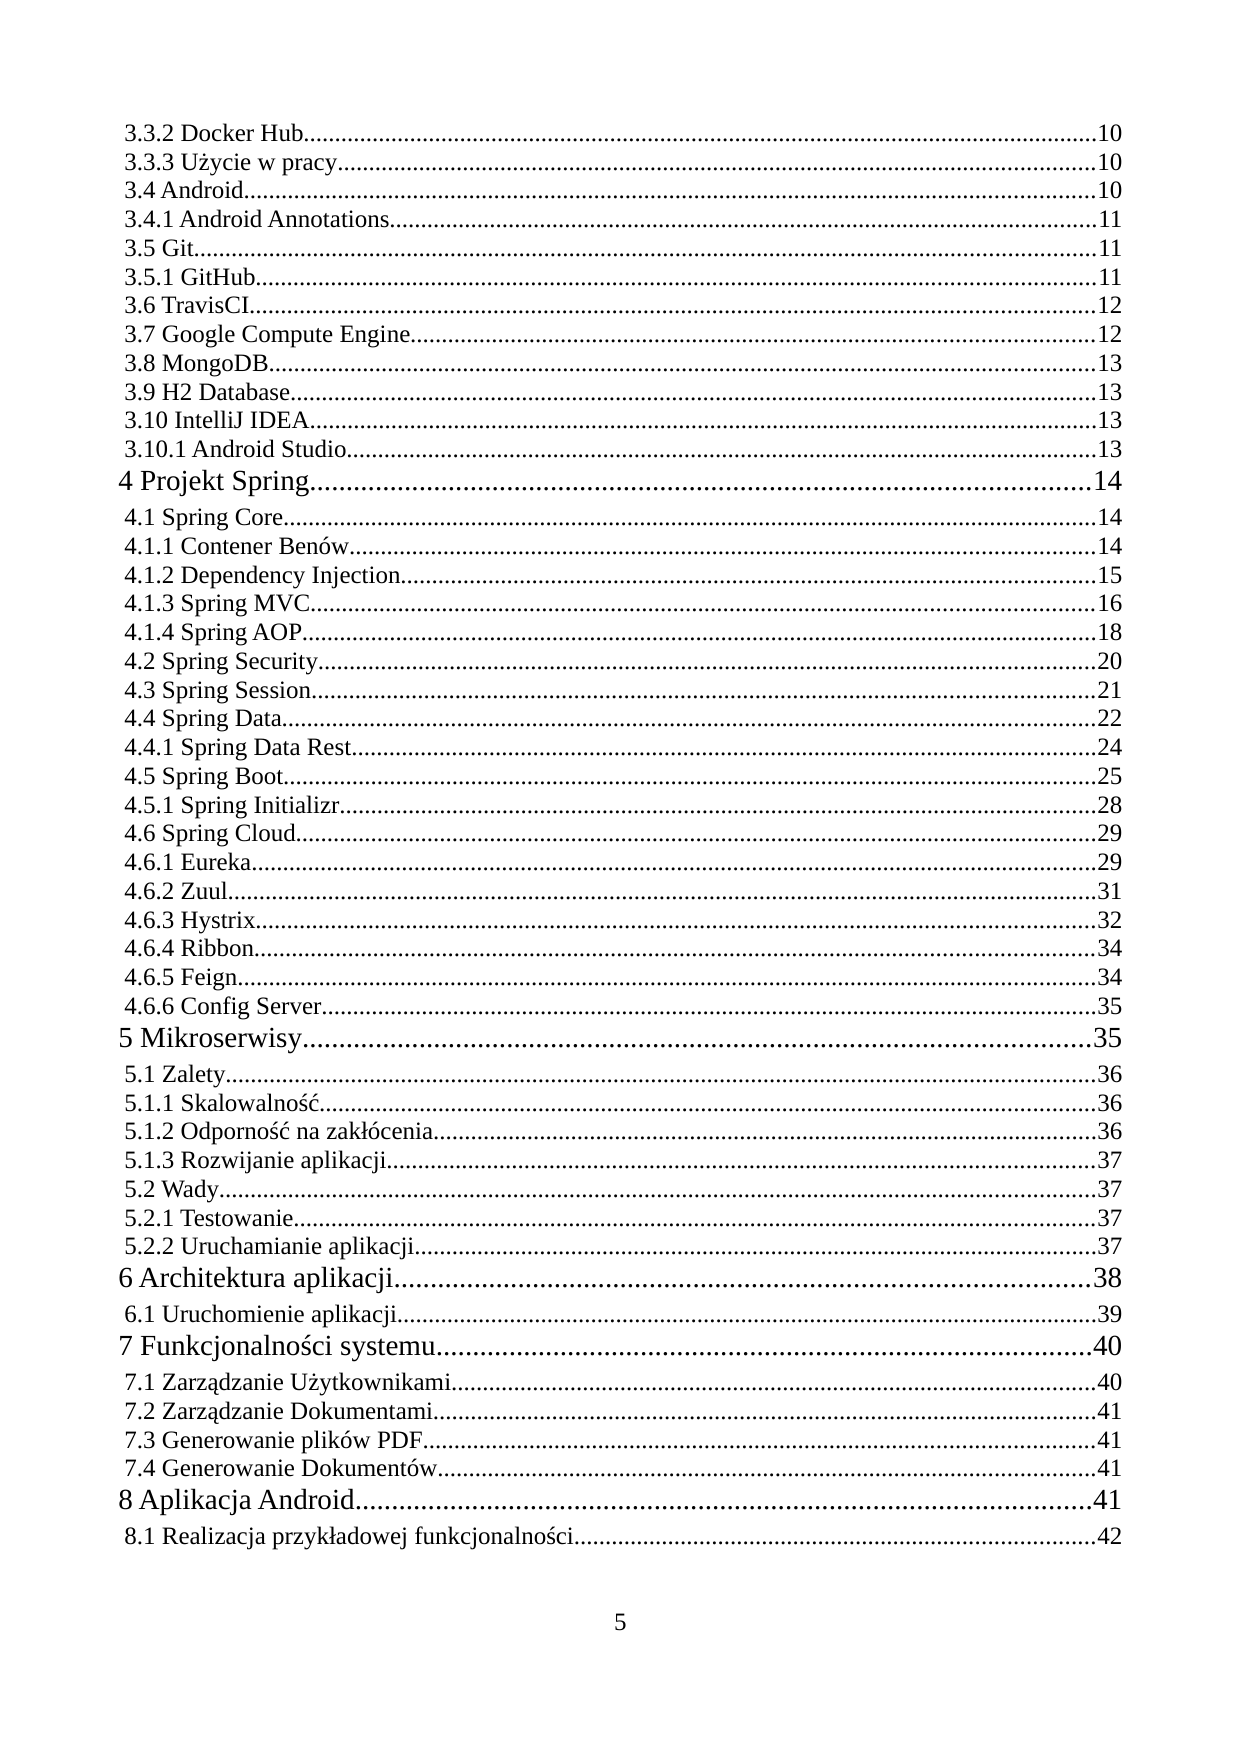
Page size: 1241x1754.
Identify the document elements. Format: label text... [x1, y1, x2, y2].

text 4.6.5 Feign 34 [124, 962, 1122, 991]
text 7.4 Generowanie Dokumentów 41 [124, 1453, 1122, 1482]
text 5.1.3 Rozwijanie aplikacji 37 [124, 1145, 1122, 1174]
text 3.6 TravisCI 12 [124, 291, 1122, 319]
text 3.3.3 Użycie w pracy 10 [124, 147, 1122, 176]
text 4.1.1 Contener Benów 14 [124, 531, 1122, 560]
text 4.6.2 Zuul 31 [124, 876, 1122, 905]
text 6.1 Uruchomienie aplikacji 39 [124, 1299, 1122, 1328]
text 3.9 H2 Database 13 [124, 377, 1122, 406]
text 4.6 Spring Cloud 29 [124, 818, 1122, 847]
text 4 Projekt Spring 14 [118, 463, 1122, 497]
text 8.1 Realizacja przykładowej funkcjonalności 42 [124, 1521, 1122, 1550]
text 5.2.1 Testowanie 37 [124, 1203, 1122, 1231]
text 4.1 Spring Core 14 [124, 502, 1122, 531]
text 7 Funkcjonalności systemu 40 [118, 1328, 1122, 1362]
text 7.2 Zarządzanie Dokumentami 41 [124, 1396, 1122, 1425]
text 4.3 Spring Session 21 [124, 675, 1122, 703]
text 4.6.4 Ribbon 34 [124, 933, 1122, 962]
text 5.2.2 Uruchamianie aplikacji 37 [124, 1231, 1122, 1260]
text 3.7 Google Compute Engine 12 [124, 319, 1122, 348]
text 6 Architektura aplikacji 38 [118, 1260, 1122, 1294]
text 3.3.2 Docker Hub 10 [124, 118, 1122, 147]
text 5 Mikroserwisy 35 [118, 1020, 1122, 1053]
text 5.2 Wady 37 [124, 1174, 1122, 1203]
text 4.1.4 Spring AOP 18 [124, 617, 1122, 646]
text 4.5.1 Spring Initializr 28 [124, 790, 1122, 818]
text 7.3 Generowanie plików PDF 41 [124, 1425, 1122, 1453]
text 4.4.1 Spring Data Rest 24 [124, 732, 1122, 761]
text 4.2 Spring Security 20 [124, 646, 1122, 675]
text 3.4.1 Android Annotations 11 [124, 204, 1122, 233]
text 3.4 Android 10 [124, 176, 1122, 204]
text 3.8 MongoDB 13 [124, 348, 1122, 377]
text 4.6.3 Hystrix 32 [124, 905, 1122, 933]
text 3.10 IntelliJ IDEA 13 [124, 406, 1122, 434]
text 5.1.2 Odporność na zakłócenia 36 [124, 1116, 1122, 1145]
text 4.1.3 Spring MVC 16 [124, 588, 1122, 617]
text 4.6.6 Config Server 35 [124, 991, 1122, 1020]
text 5.1 Zalety 36 [124, 1059, 1122, 1088]
text 3.10.1 Android Studio 13 [124, 434, 1122, 463]
text 8 Aplikacja Android 41 [118, 1482, 1122, 1516]
text 3.5 Git 11 [124, 233, 1122, 262]
text 3.5.1 GitHub 11 [124, 262, 1122, 291]
text 4.4 Spring Data 22 [124, 703, 1122, 732]
text 4.6.1 Eureka 29 [124, 847, 1122, 876]
text 5.1.1 Skalowalność 36 [124, 1088, 1122, 1116]
text 7.1 Zarządzanie Użytkownikami 40 [124, 1367, 1122, 1396]
text 4.1.2 Dependency Injection 15 [124, 560, 1122, 588]
text 4.5 Spring Boot 25 [124, 761, 1122, 790]
